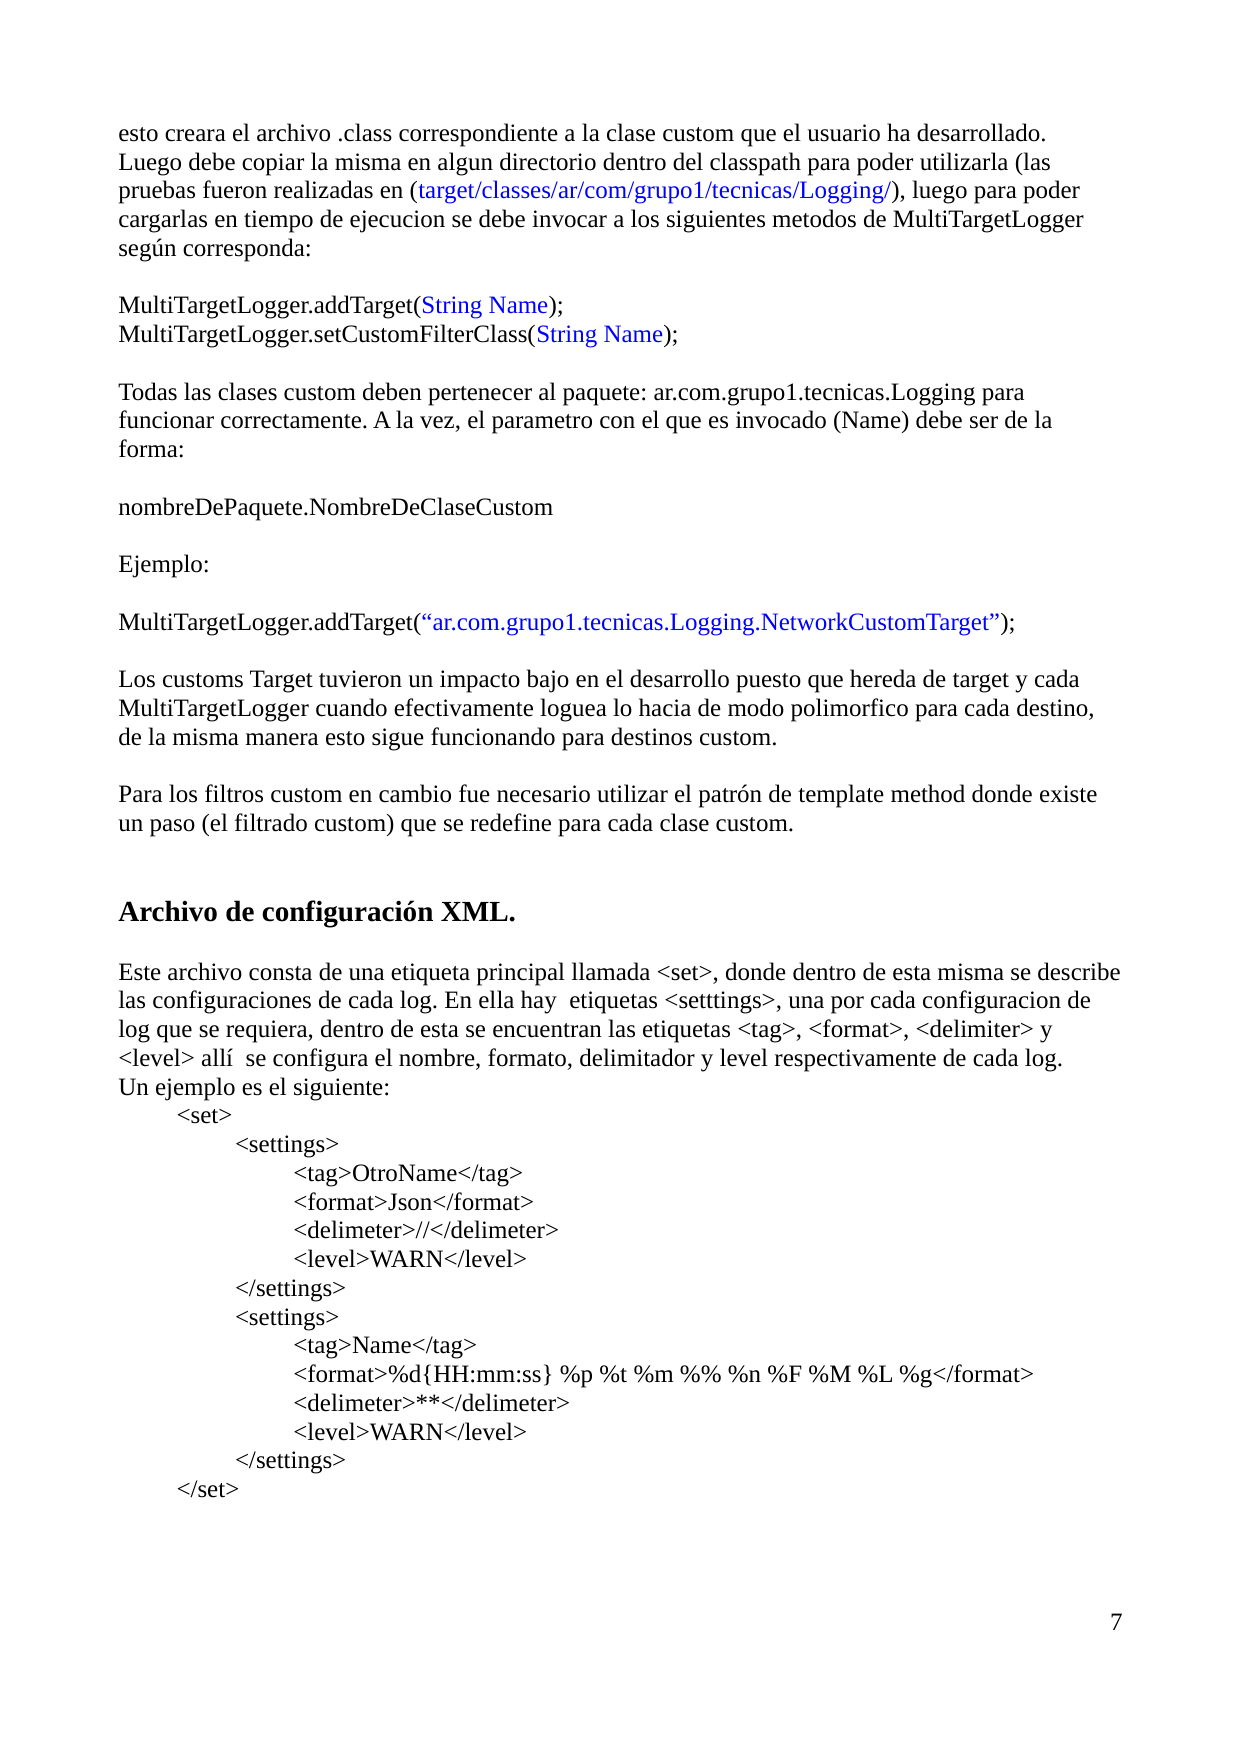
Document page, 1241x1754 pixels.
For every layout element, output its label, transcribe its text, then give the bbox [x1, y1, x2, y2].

text Los customs Target tuvieron un impacto bajo en el desarrollo puesto que hereda de target y cada MultiTargetLogger cuando efectivamente loguea lo hacia de modo polimorfico para cada destino, de la misma manera esto sigue funcionando para destinos custom. [118, 664, 1122, 751]
text </set> [118, 1474, 1122, 1503]
text <delimeter>**</delimeter> [118, 1388, 1122, 1417]
text </settings> [118, 1273, 1122, 1302]
text <tag>Name</tag> [118, 1330, 1122, 1359]
text Archivo de configuración XML. [118, 894, 1122, 928]
text MultiTargetLogger.addTarget(String Name); [118, 291, 1122, 319]
text <level>WARN</level> [118, 1417, 1122, 1445]
text </settings> [118, 1445, 1122, 1474]
text <set> [118, 1100, 1122, 1129]
text Para los filtros custom en cambio fue necesario utilizar el patrón de template method donde existe un paso (el filtrado custom) que se redefine para cada clase custom. [118, 779, 1122, 837]
text <settings> [118, 1302, 1122, 1330]
text <level>WARN</level> [118, 1244, 1122, 1273]
text Luego debe copiar la misma en algun directorio dentro del classpath para poder utilizarla (las pruebas fueron realizadas en (target/classes/ar/com/grupo1/tecnicas/Logging/), luego para poder cargarlas en tiempo de ejecucion se debe invocar a los siguientes metodos de MultiTargetLogger según corresponda: [118, 147, 1122, 262]
text Ejemplo: [118, 549, 1122, 578]
text Un ejemplo es el siguiente: [118, 1072, 1122, 1100]
text <tag>OtroName</tag> [118, 1158, 1122, 1187]
text <format>Json</format> [118, 1187, 1122, 1215]
text esto creara el archivo .class correspondiente a la clase custom que el usuario ha desarrollado. [118, 118, 1122, 147]
text Todas las clases custom deben pertenecer al paquete: ar.com.grupo1.tecnicas.Logging para funcionar correctamente. A la vez, el parametro con el que es invocado (Name) debe ser de la forma: [118, 377, 1122, 463]
text Este archivo consta de una etiqueta principal llamada <set>, donde dentro de esta misma se describe las configuraciones de cada log. En ella hay etiquetas <setttings>, una por cada configuracion de log que se requiera, dentro de esta se encuentran las etiquetas <tag>, <format>, <delimiter> y <level> allí se configura el nombre, formato, delimitador y level respectivamente de cada log. [118, 957, 1122, 1072]
text MultiTargetLogger.setCustomFilterClass(String Name); [118, 319, 1122, 348]
text <delimeter>//</delimeter> [118, 1215, 1122, 1244]
text MultiTargetLogger.addTarget(“ar.com.grupo1.tecnicas.Logging.NetworkCustomTarget”); [118, 607, 1122, 636]
text <settings> [118, 1129, 1122, 1158]
text <format>%d{HH:mm:ss} %p %t %m %% %n %F %M %L %g</format> [118, 1359, 1122, 1388]
text nombreDePaquete.NombreDeClaseCustom [118, 492, 1122, 521]
